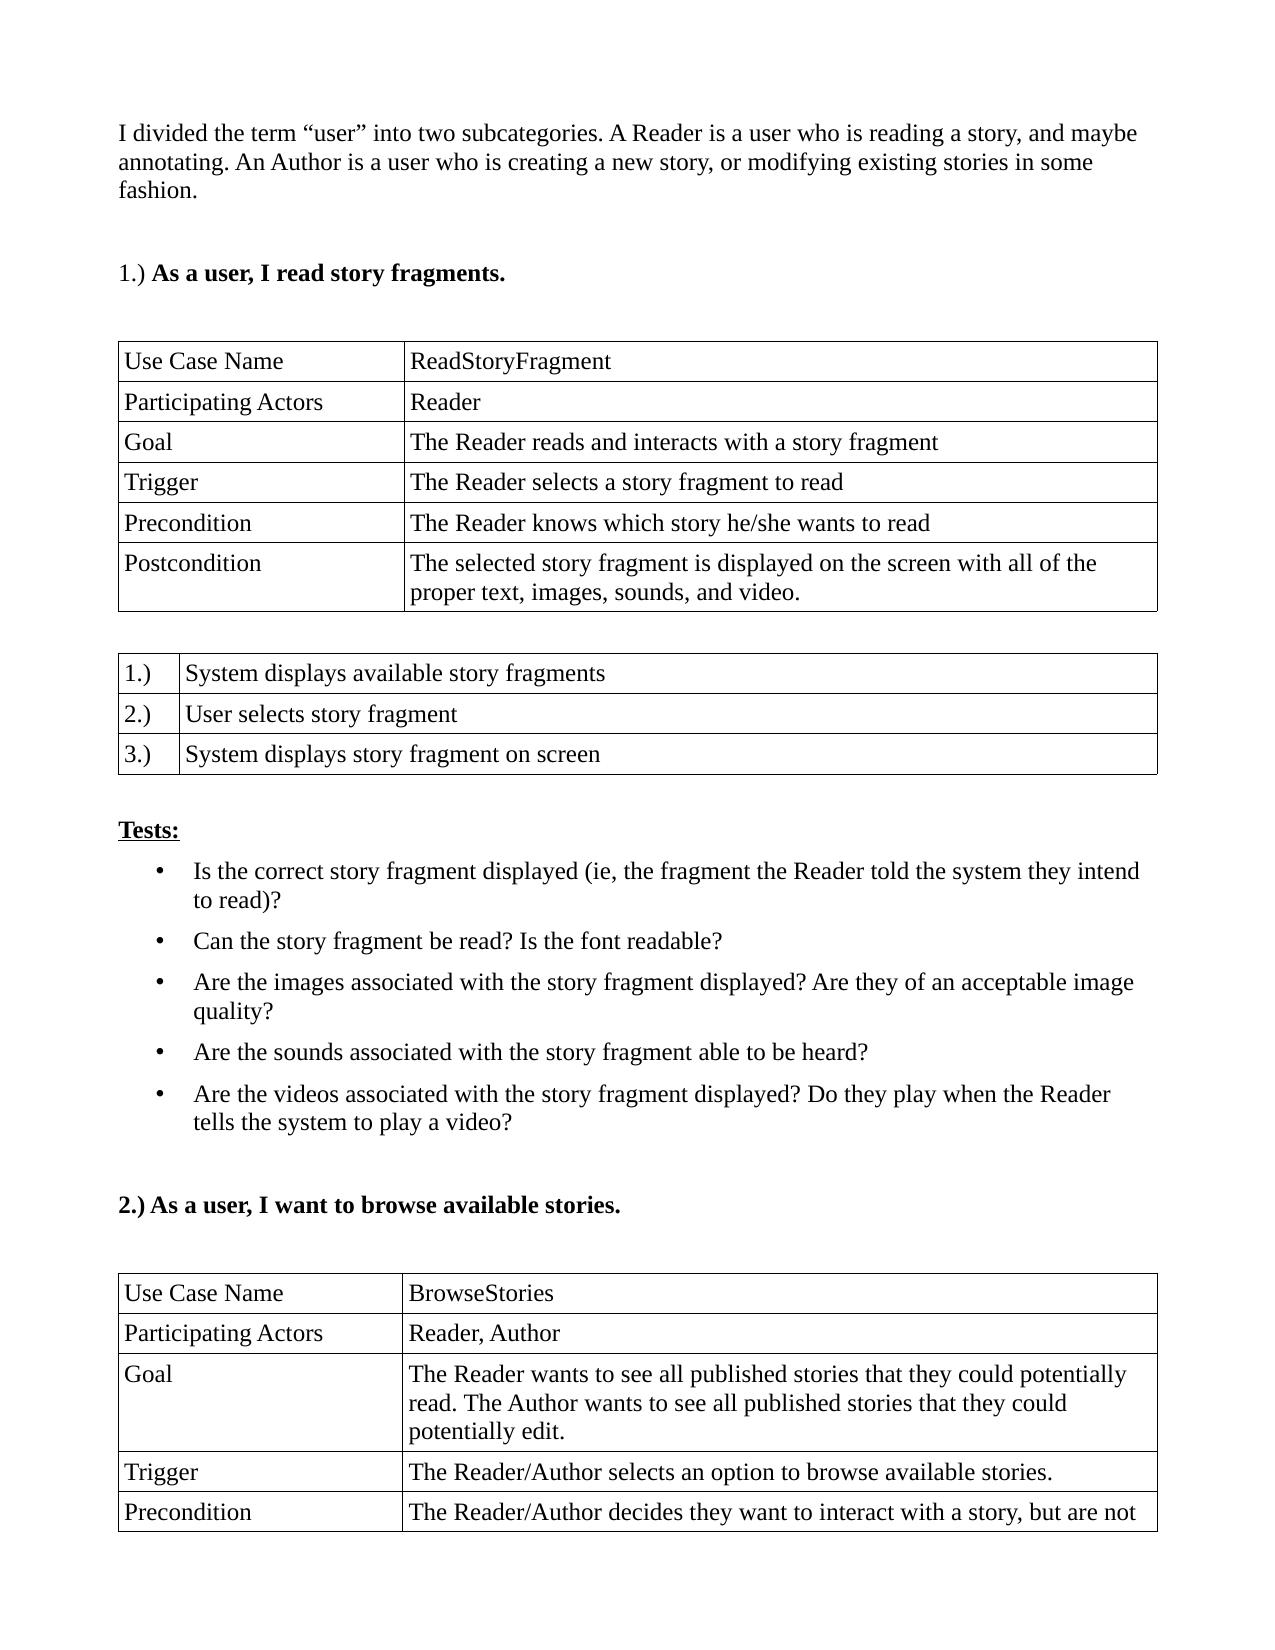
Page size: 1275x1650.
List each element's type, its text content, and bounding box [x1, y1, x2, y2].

table_cell Trigger [119, 1452, 402, 1491]
table_header Use Case Name [119, 1274, 402, 1313]
table_cell Goal [119, 422, 404, 462]
table_header System displays available story fragments [180, 654, 1157, 693]
table_cell Precondition [119, 1492, 402, 1531]
table_header 1.) [119, 654, 179, 693]
table_cell The selected story fragment is displayed on the screen with all of the proper text, images, sounds, and video. [405, 543, 1157, 611]
table_cell Participating Actors [119, 1314, 402, 1353]
table_cell Postcondition [119, 543, 404, 611]
table_cell Trigger [119, 463, 404, 502]
text I divided the term “user” into two subcategories. A Reader is a user who is reading a story, and maybe annotating. An Author is a user who is creating a new story, or modifying existing stories in some fashion. [118, 118, 1157, 204]
table_header Use Case Name [119, 342, 404, 381]
table_cell User selects story fragment [180, 694, 1157, 733]
table_cell Precondition [119, 503, 404, 542]
table_cell The Reader wants to see all published stories that they could potentially read. The Author wants to see all published stories that they could potentially edit. [403, 1354, 1157, 1451]
list Are the sounds associated with the story fragment able to be heard? [156, 1037, 1157, 1066]
table_header ReadStoryFragment [405, 342, 1157, 381]
table_cell Participating Actors [119, 382, 404, 421]
text Tests: [118, 815, 1157, 844]
table_cell The Reader/Author decides they want to interact with a story, but are not [403, 1492, 1157, 1531]
list Are the videos associated with the story fragment displayed? Do they play when the Reader tells the system to play a video? [156, 1079, 1157, 1136]
table_cell The Reader selects a story fragment to read [405, 463, 1157, 502]
table_cell The Reader knows which story he/she wants to read [405, 503, 1157, 542]
table_cell Reader, Author [403, 1314, 1157, 1353]
table_header BrowseStories [403, 1274, 1157, 1313]
table_cell The Reader reads and interacts with a story fragment [405, 422, 1157, 462]
table_cell 3.) [119, 734, 179, 773]
table_cell The Reader/Author selects an option to browse available stories. [403, 1452, 1157, 1491]
table_cell System displays story fragment on screen [180, 734, 1157, 773]
table_cell 2.) [119, 694, 179, 733]
list Is the correct story fragment displayed (ie, the fragment the Reader told the system they intend to read)? [156, 856, 1157, 914]
table_cell Goal [119, 1354, 402, 1451]
list Are the images associated with the story fragment displayed? Are they of an acceptable image quality? [156, 967, 1157, 1025]
table_cell Reader [405, 382, 1157, 421]
text 1.) As a user, I read story fragments. [118, 258, 1157, 287]
list Can the story fragment be read? Is the font readable? [156, 926, 1157, 955]
text 2.) As a user, I want to browse available stories. [118, 1190, 1157, 1219]
